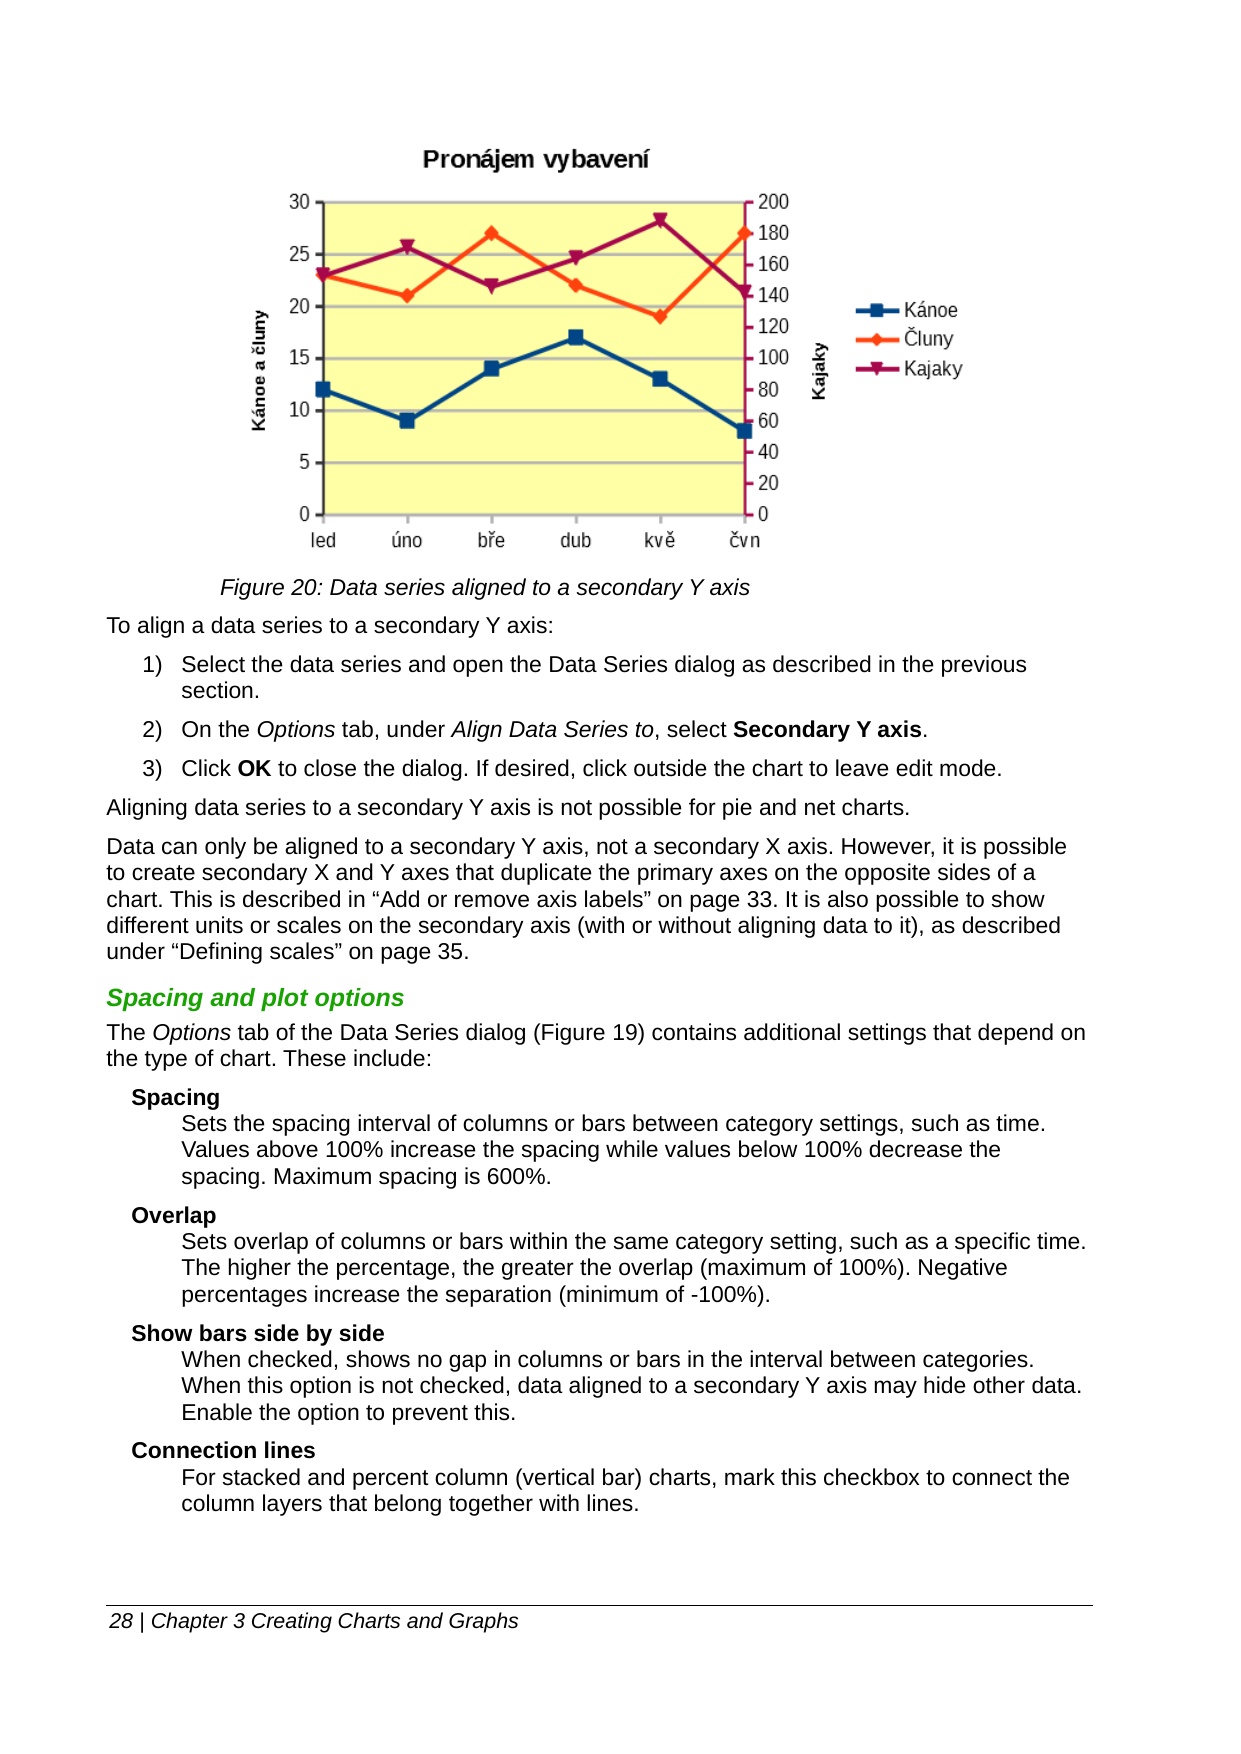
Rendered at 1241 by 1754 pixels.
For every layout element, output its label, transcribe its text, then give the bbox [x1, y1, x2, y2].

text Show bars side by side [131, 1319, 1093, 1346]
list On the Options tab, under Align Data Series to, select Secondary Y axis. [162, 716, 1093, 743]
text Figure 20: Data series aligned to a secondary Y axis [220, 573, 979, 600]
text Spacing [131, 1084, 1093, 1110]
text Connection lines [131, 1437, 1093, 1464]
text To align a data series to a secondary Y axis: [106, 612, 1093, 639]
picture [219, 118, 980, 561]
list Select the data series and open the Data Series dialog as described in the previous section. [162, 651, 1093, 704]
subtitle Spacing and plot options [106, 983, 1093, 1012]
text Aligning data series to a secondary Y axis is not possible for pie and net charts. [106, 794, 1093, 820]
text Data can only be aligned to a secondary Y axis, not a secondary X axis. However, it is possible to create secondary X and Y axes that duplicate the primary axes on the opposite sides of a chart. This is described in “Add or remove axis labels” on page 33. It is also possible to show different units or scales on the secondary axis (with or without aligning data to it), as described under “Defining scales” on page 35. [106, 833, 1093, 965]
text When checked, shows no gap in columns or bars in the interval between categories. When this option is not checked, data aligned to a secondary Y axis may hide other data. Enable the option to prevent this. [181, 1346, 1093, 1425]
text The Options tab of the Data Series dialog (Figure 19) contains additional settings that depend on the type of chart. These include: [106, 1018, 1093, 1071]
text Sets the spacing interval of columns or bars between category settings, such as time. Values above 100% increase the spacing while values below 100% decrease the spacing. Maximum spacing is 600%. [181, 1110, 1093, 1189]
text For stacked and percent column (vertical bar) charts, mark this checkbox to connect the column layers that belong together with lines. [181, 1464, 1093, 1516]
text Sets overlap of columns or bars within the same category setting, such as a specific time. The higher the percentage, the greater the overlap (maximum of 100%). Negative percentages increase the separation (minimum of -100%). [181, 1228, 1093, 1307]
list Click OK to close the dialog. If desired, click outside the chart to leave edit mode. [162, 755, 1093, 782]
text Overlap [131, 1202, 1093, 1228]
